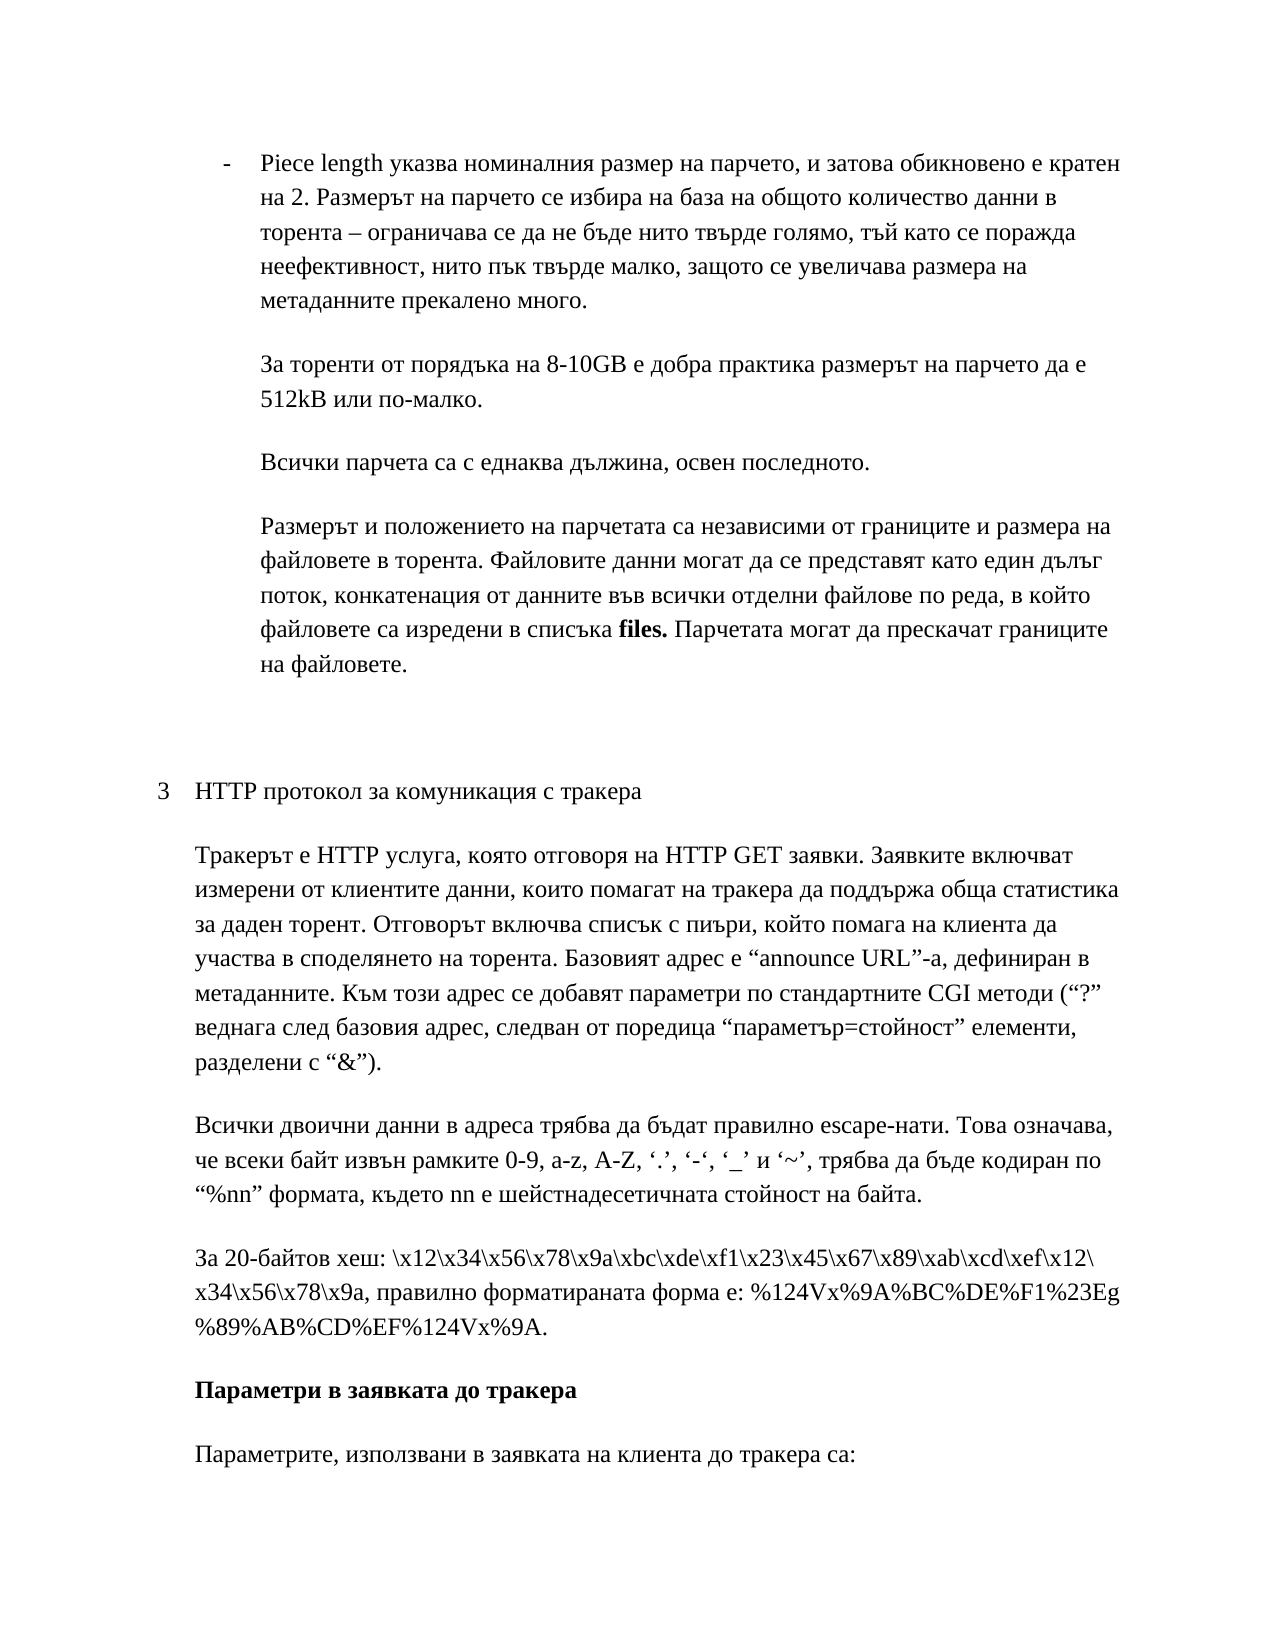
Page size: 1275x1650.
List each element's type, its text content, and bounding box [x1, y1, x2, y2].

text Параметрите, използвани в заявката на клиента до тракера са: [194, 1439, 1127, 1468]
text Тракерът е HTTP услуга, която отговоря на HTTP GET заявки. Заявките включват измерени от клиентите данни, които помагат на тракера да поддържа обща статистика за даден торент. Отговорът включва списък с пиъри, който помага на клиента да участва в споделянето на торента. Базовият адрес е “announce URL”-а, дефиниран в метаданните. Към този адрес се добавят параметри по стандартните CGI методи (“?” веднага след базовия адрес, следван от поредица “параметър=стойност” елементи, разделени с “&”). [194, 840, 1127, 1075]
text Всички двоични данни в адреса трябва да бъдат правилно escape-нати. Това означава, че всеки байт извън рамките 0-9, a-z, A-Z, ‘.’, ‘-‘, ‘_’ и ‘~’, трябва да бъде кодиран по “%nn” формата, където nn е шейстнадесетичната стойност на байта. [194, 1110, 1127, 1208]
text Всички парчета са с еднаква дължина, освен последното. [260, 447, 1127, 476]
text За торенти от порядъка на 8-10GB е добра практика размерът на парчето да е 512kB или по-малко. [260, 349, 1127, 412]
text Размерът и положението на парчетата са независими от границите и размера на файловете в торента. Файловите данни могат да се представят като един дълъг поток, конкатенация от данните във всички отделни файлове по реда, в който файловете са изредени в списъка files. Парчетата могат да прескачат границите на файловете. [260, 511, 1127, 678]
text За 20-байтов хеш: \x12\x34\x56\x78\x9a\xbc\xde\xf1\x23\x45\x67\x89\xab\xcd\xef\x12\x34\x56\x78\x9a, правилно форматираната форма е: %124Vx%9A%BC%DE%F1%23Eg%89%AB%CD%EF%124Vx%9A. [194, 1243, 1127, 1341]
list HTTP протокол за комуникация с тракера [157, 776, 1127, 805]
text Параметри в заявката до тракера [194, 1376, 1127, 1404]
list Piece length указва номиналния размер на парчето, и затова обикновено е кратен на 2. Размерът на парчето се избира на база на общото количество данни в торента – ограничава се да не бъде нито твърде голямо, тъй като се поражда неефективност, нито пък твърде малко, защото се увеличава размера на метаданните прекалено много. [223, 148, 1127, 314]
